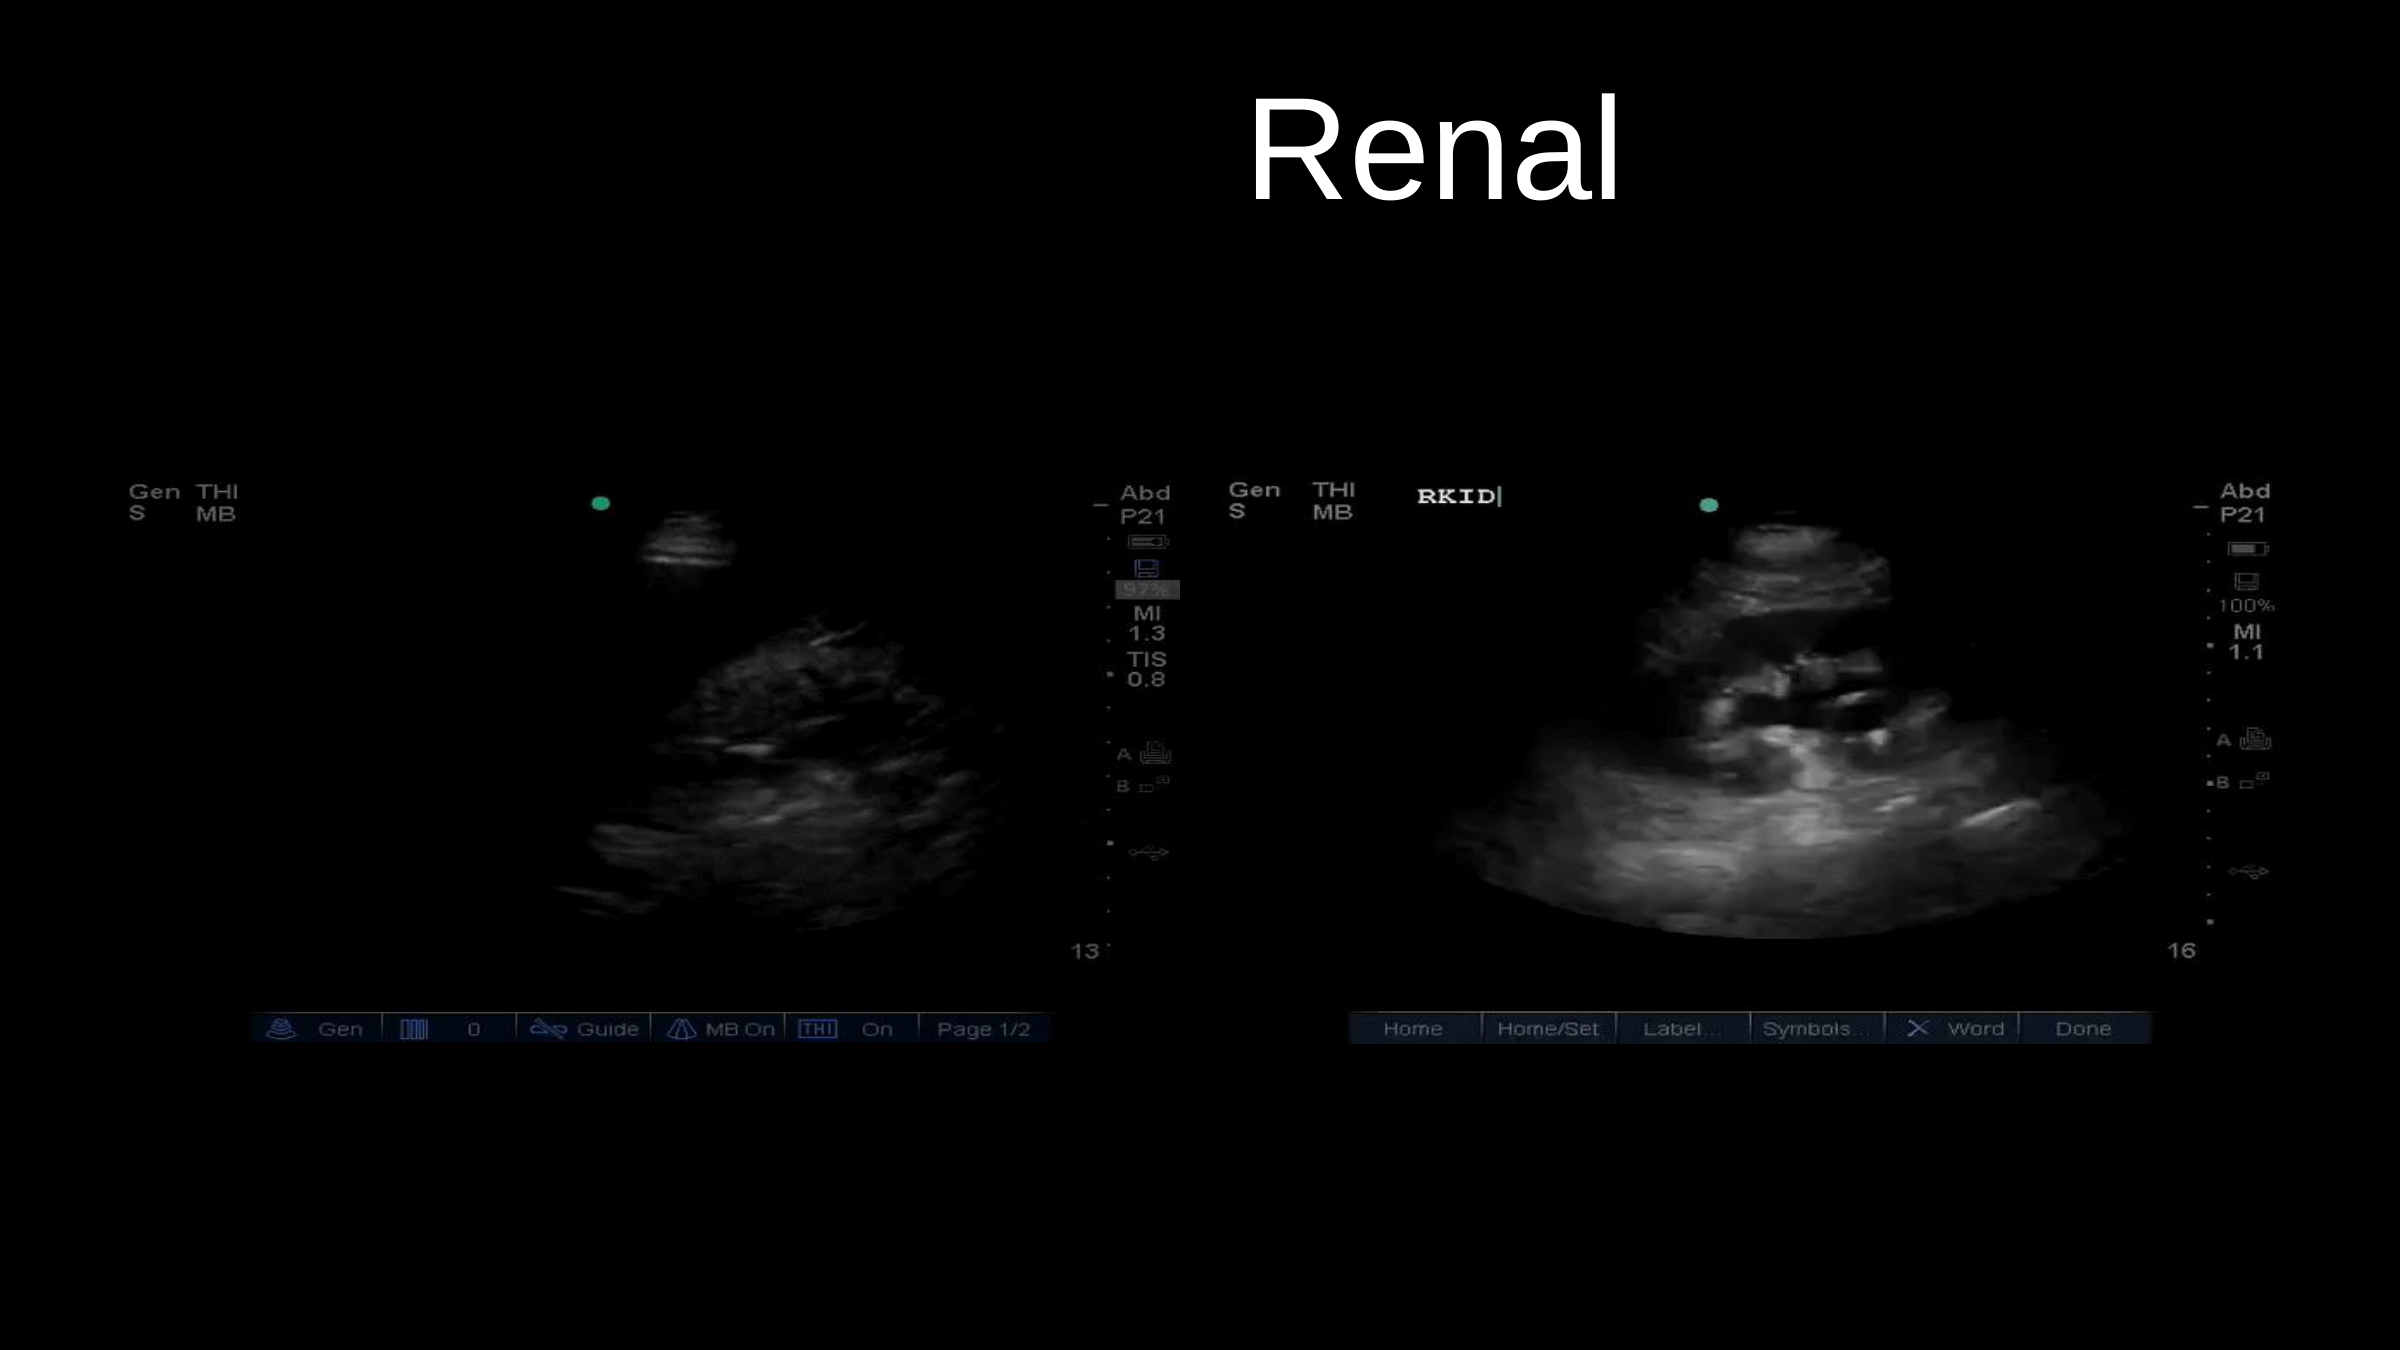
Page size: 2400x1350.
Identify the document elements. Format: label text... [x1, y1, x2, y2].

title Renal [120, 54, 2280, 280]
text_box [0, 0, 2400, 1350]
